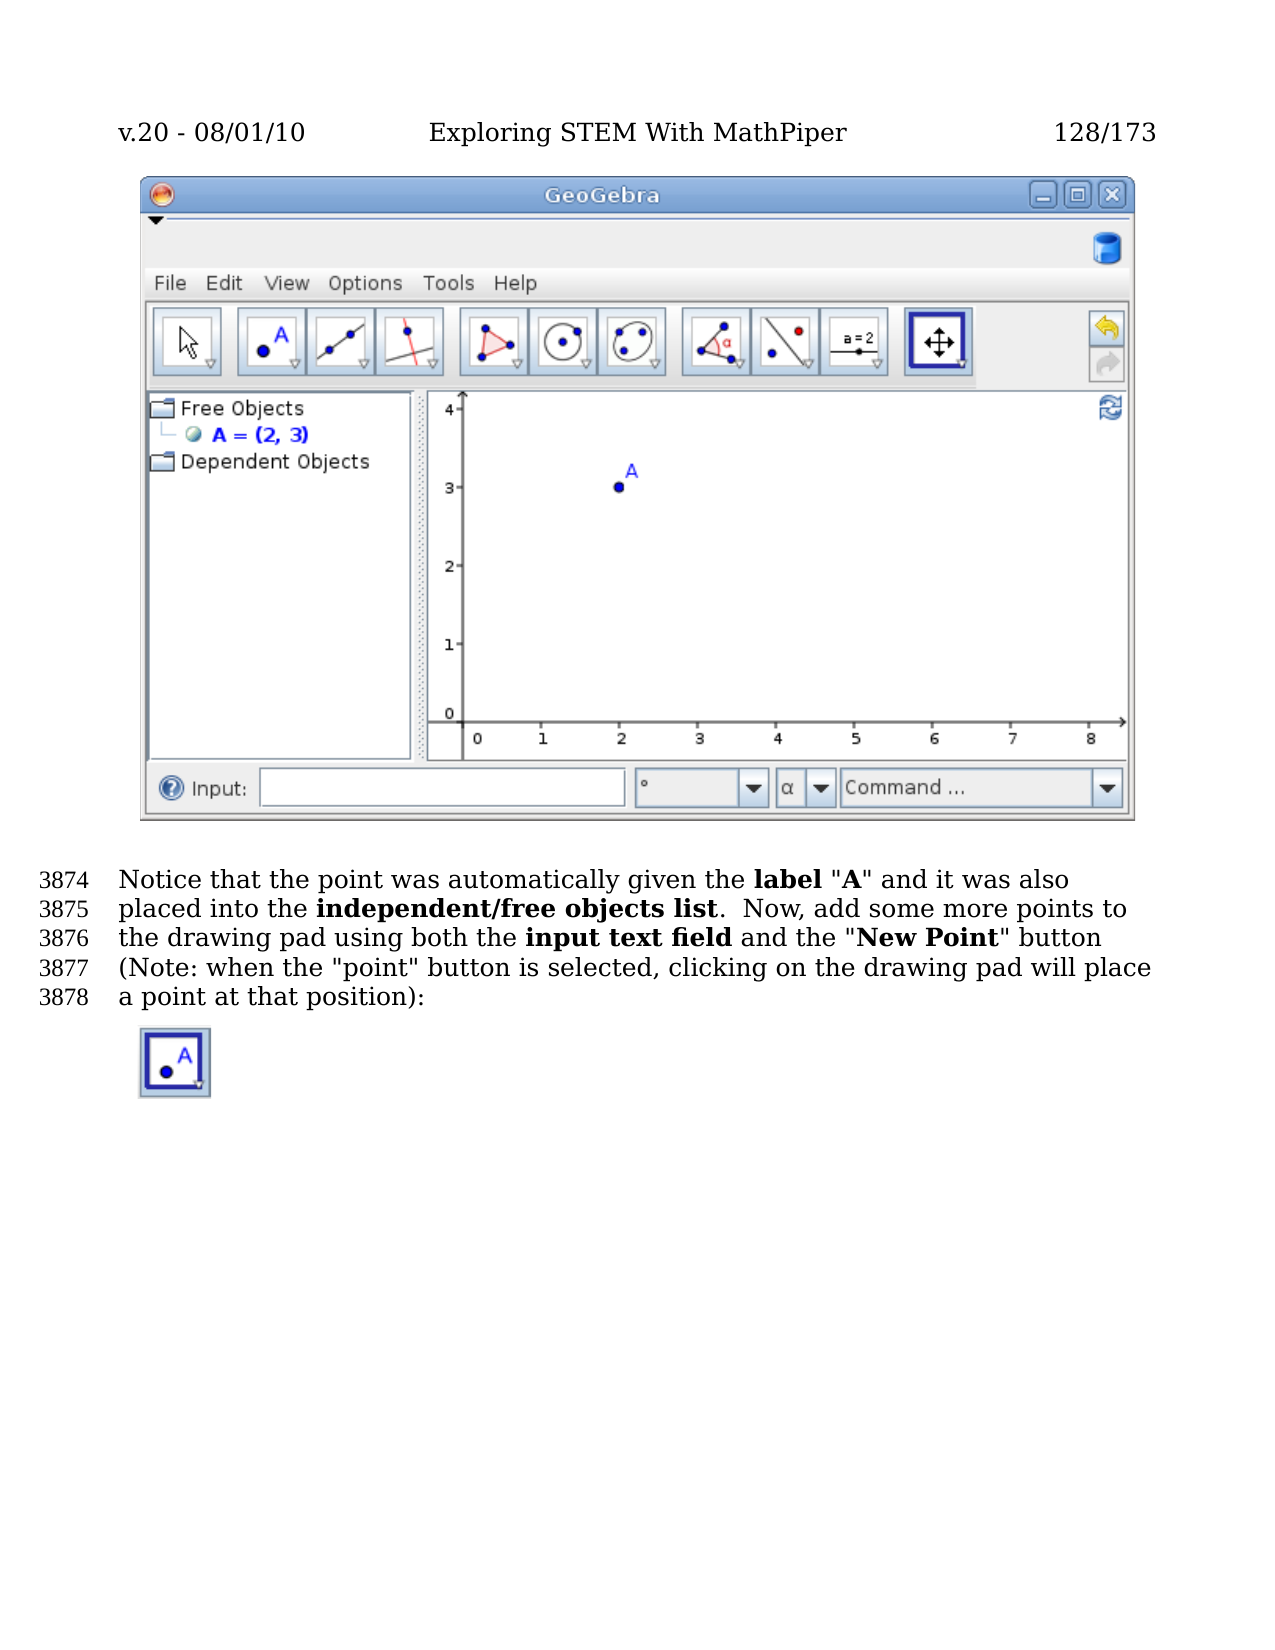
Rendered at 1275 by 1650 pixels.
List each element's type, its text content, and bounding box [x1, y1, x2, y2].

text Notice that the point was automatically given the label "A" and it was also placed into the independent/free objects list. Now, add some more points to the drawing pad using both the input text field and the "New Point" button (Note: when the "point" button is selected, clicking on the drawing pad will place a point at that position): [118, 865, 1157, 1011]
picture [140, 176, 1136, 821]
picture [137, 1025, 212, 1099]
